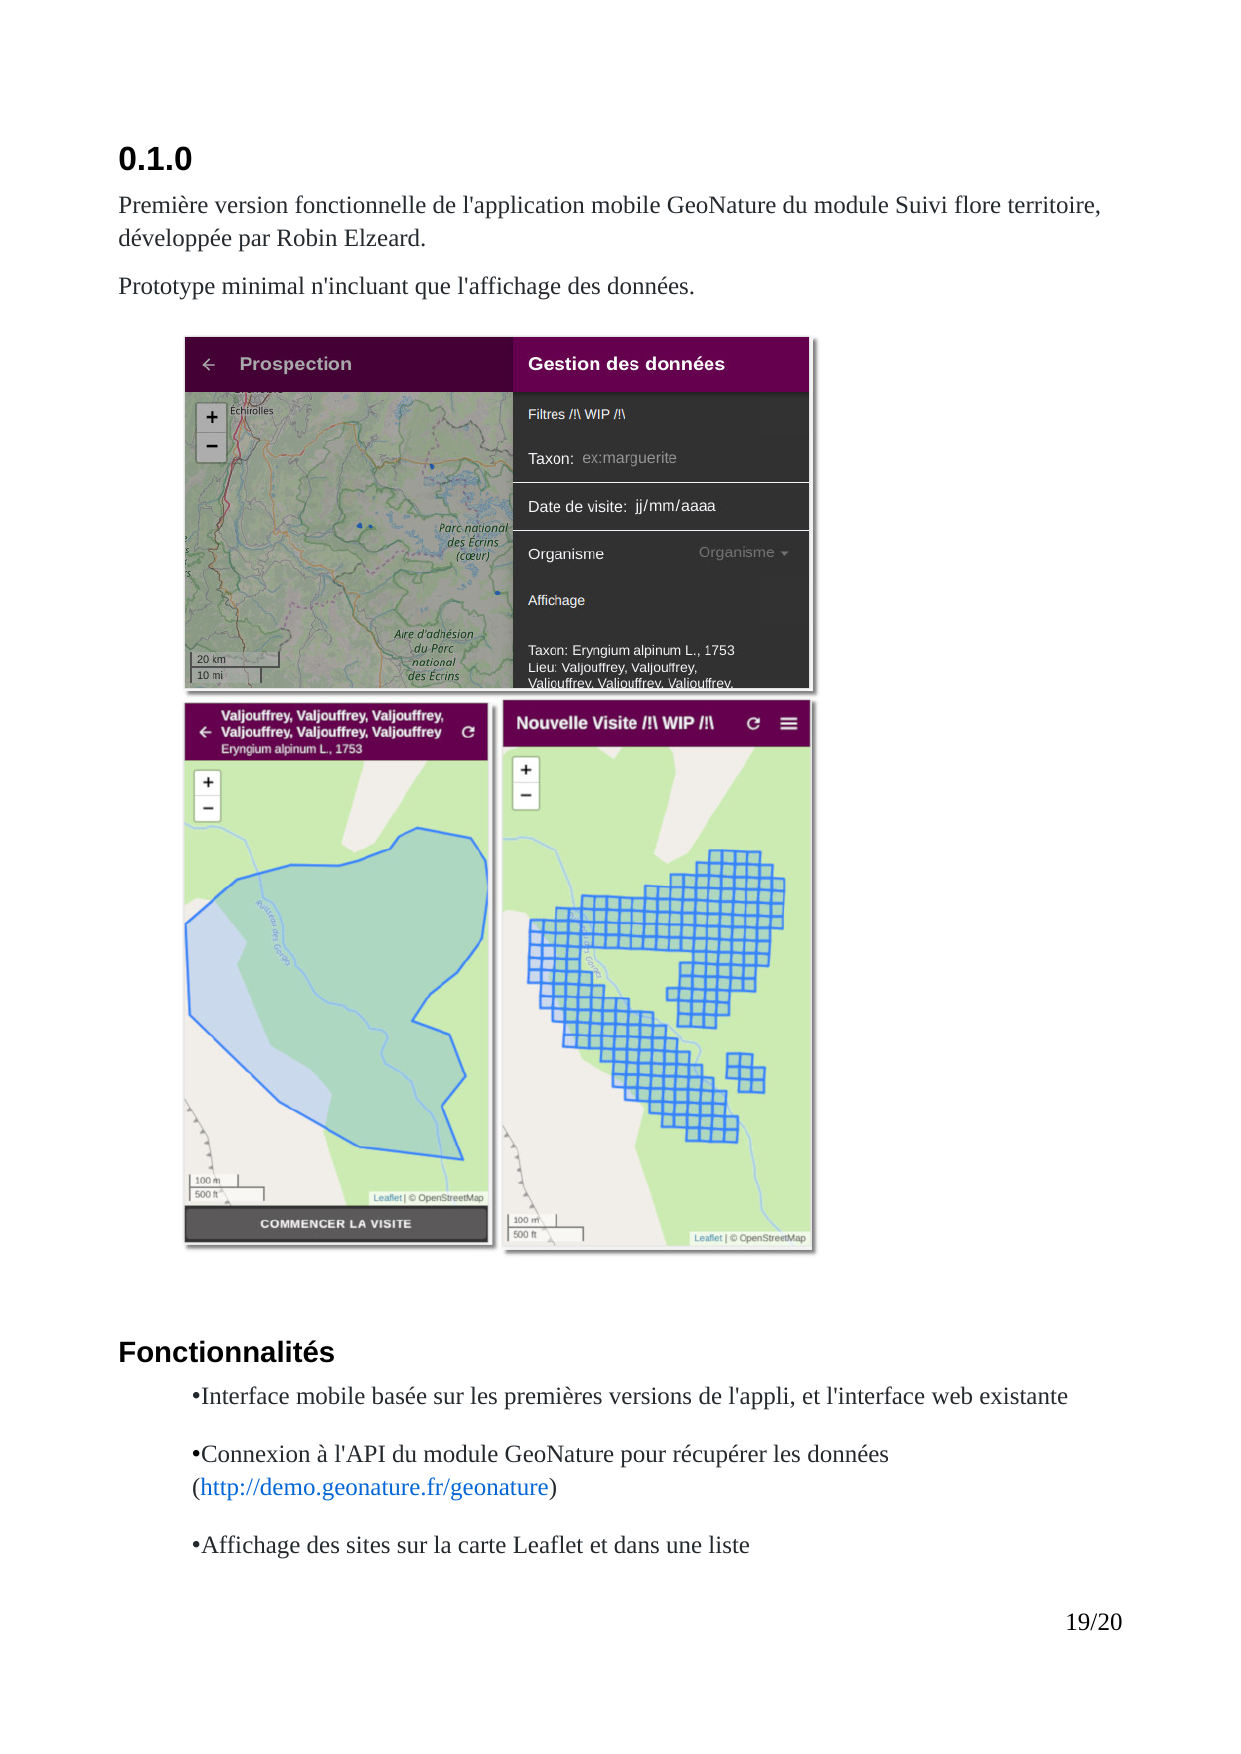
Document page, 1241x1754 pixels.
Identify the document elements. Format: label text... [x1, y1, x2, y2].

list Interface mobile basée sur les premières versions de l'appli, et l'interface web existante [118, 1381, 1122, 1409]
subtitle 0.1.0 [118, 139, 1122, 178]
list Connexion à l'API du module GeoNature pour récupérer les données (http://demo.geonature.fr/geonature) [118, 1439, 1122, 1501]
text Première version fonctionnelle de l'application mobile GeoNature du module Suivi flore territoire, développée par Robin Elzeard. [118, 190, 1122, 252]
text Prototype minimal n'incluant que l'affichage des données. [118, 271, 1122, 299]
subtitle Fonctionnalités [118, 1334, 1122, 1368]
picture [176, 330, 821, 1258]
list Affichage des sites sur la carte Leaflet et dans une liste [118, 1530, 1122, 1558]
